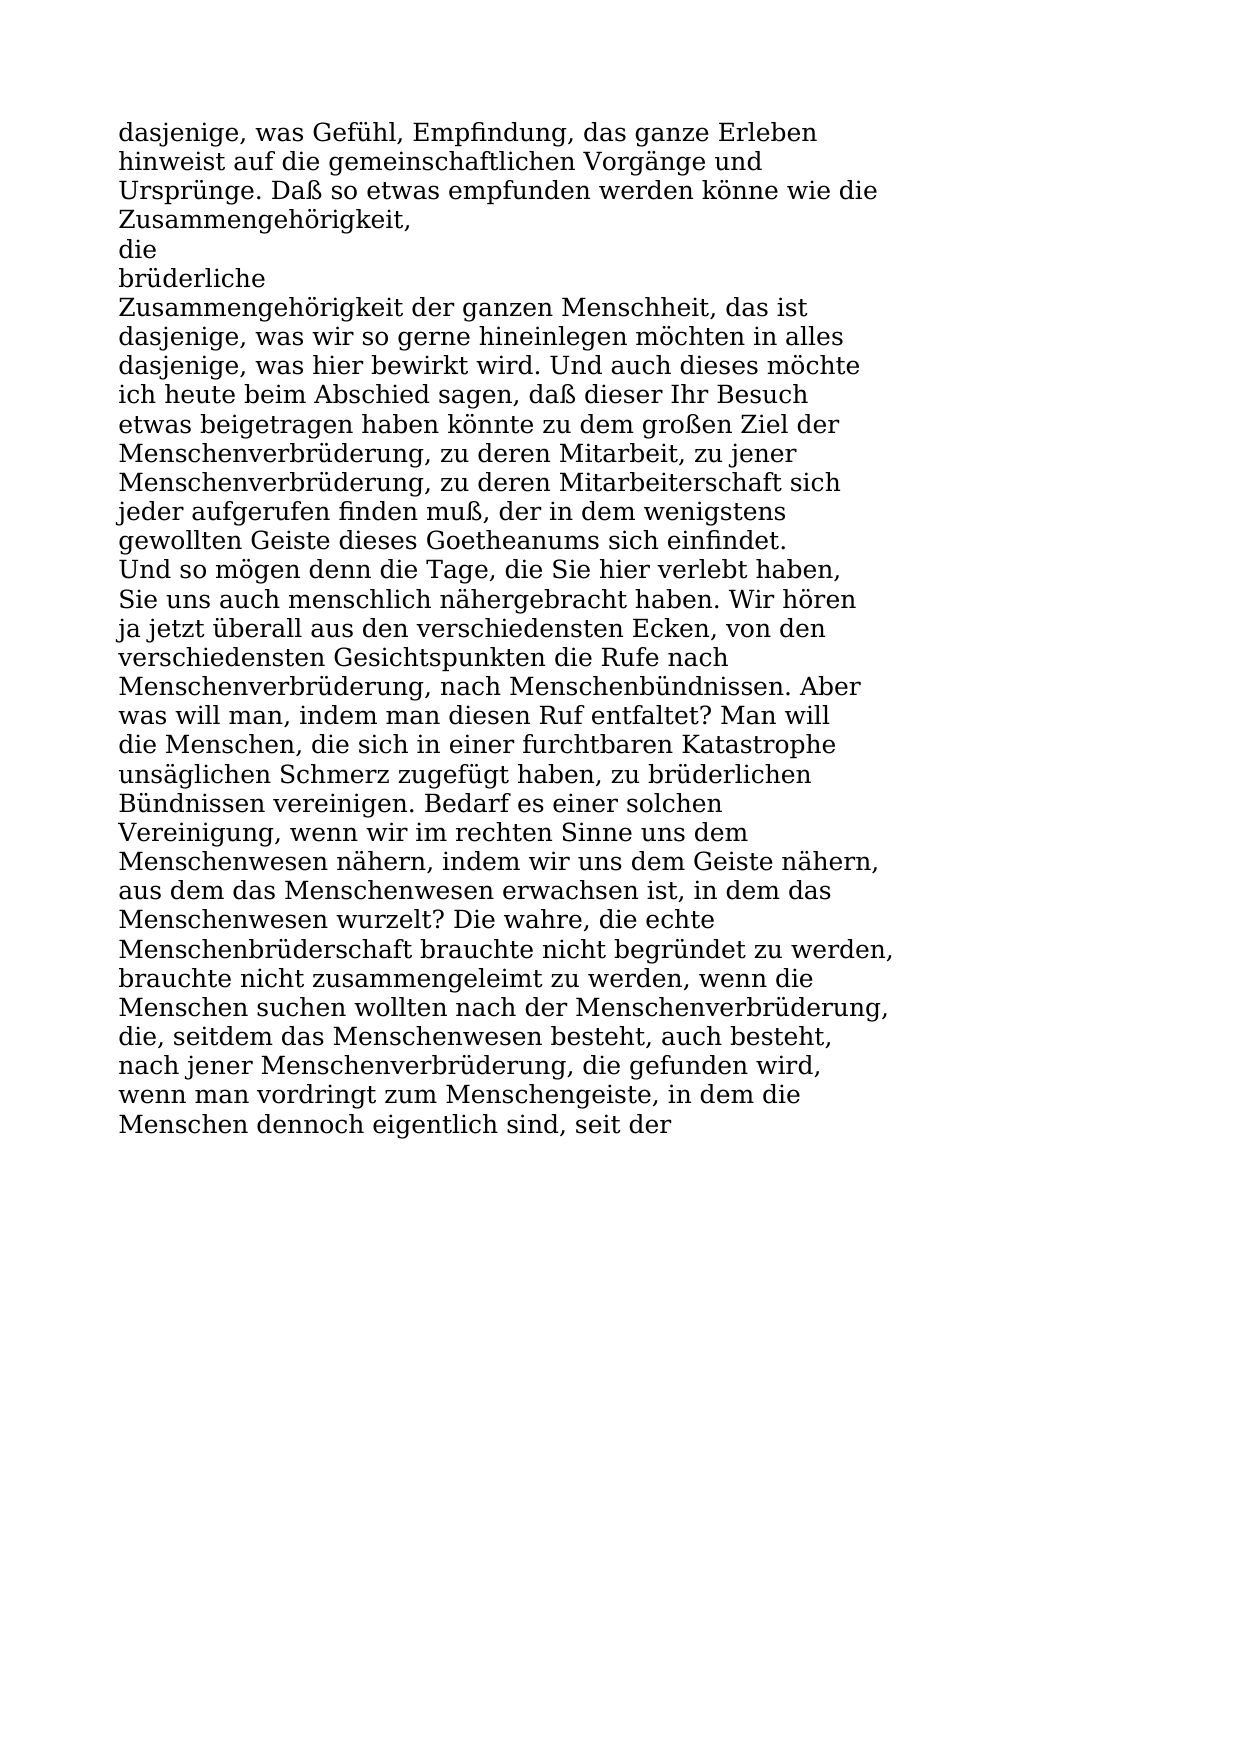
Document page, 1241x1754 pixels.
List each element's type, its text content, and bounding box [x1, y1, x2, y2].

text dasjenige, was wir so gerne hineinlegen möchten in alles [118, 322, 1122, 351]
text Sie uns auch menschlich nähergebracht haben. Wir hören [118, 585, 1122, 614]
text verschiedensten Gesichtspunkten die Rufe nach [118, 643, 1122, 672]
text Zusammengehörigkeit, [118, 206, 1122, 235]
text wenn man vordringt zum Menschengeiste, in dem die [118, 1081, 1122, 1110]
text aus dem das Menschenwesen erwachsen ist, in dem das [118, 876, 1122, 906]
text die, seitdem das Menschenwesen besteht, auch besteht, [118, 1022, 1122, 1051]
text Menschenbrüderschaft brauchte nicht begründet zu werden, [118, 935, 1122, 964]
text dasjenige, was Gefühl, Empfindung, das ganze Erleben [118, 118, 1122, 147]
text Und so mögen denn die Tage, die Sie hier verlebt haben, [118, 556, 1122, 585]
text Menschenverbrüderung, zu deren Mitarbeit, zu jener [118, 439, 1122, 468]
text brüderliche [118, 264, 1122, 293]
text Menschen dennoch eigentlich sind, seit der [118, 1110, 1122, 1139]
text Zusammengehörigkeit der ganzen Menschheit, das ist [118, 293, 1122, 322]
text Menschenverbrüderung, nach Menschenbündnissen. Aber [118, 672, 1122, 701]
text dasjenige, was hier bewirkt wird. Und auch dieses möchte [118, 351, 1122, 381]
text gewollten Geiste dieses Goetheanums sich einfindet. [118, 526, 1122, 556]
text Ursprünge. Daß so etwas empfunden werden könne wie die [118, 176, 1122, 206]
text Menschenwesen wurzelt? Die wahre, die echte [118, 906, 1122, 935]
text Vereinigung, wenn wir im rechten Sinne uns dem [118, 818, 1122, 847]
text Menschen suchen wollten nach der Menschenverbrüderung, [118, 993, 1122, 1022]
text Bündnissen vereinigen. Bedarf es einer solchen [118, 789, 1122, 818]
text unsäglichen Schmerz zugefügt haben, zu brüderlichen [118, 760, 1122, 789]
text hinweist auf die gemeinschaftlichen Vorgänge und [118, 147, 1122, 176]
text ja jetzt überall aus den verschiedensten Ecken, von den [118, 614, 1122, 643]
text was will man, indem man diesen Ruf entfaltet? Man will [118, 701, 1122, 731]
text Menschenwesen nähern, indem wir uns dem Geiste nähern, [118, 847, 1122, 876]
text ich heute beim Abschied sagen, daß dieser Ihr Besuch [118, 381, 1122, 410]
text die [118, 235, 1122, 264]
text nach jener Menschenverbrüderung, die gefunden wird, [118, 1051, 1122, 1081]
text jeder aufgerufen finden muß, der in dem wenigstens [118, 497, 1122, 526]
text etwas beigetragen haben könnte zu dem großen Ziel der [118, 410, 1122, 439]
text Menschenverbrüderung, zu deren Mitarbeiterschaft sich [118, 468, 1122, 497]
text brauchte nicht zusammengeleimt zu werden, wenn die [118, 964, 1122, 993]
text die Menschen, die sich in einer furchtbaren Katastrophe [118, 731, 1122, 760]
